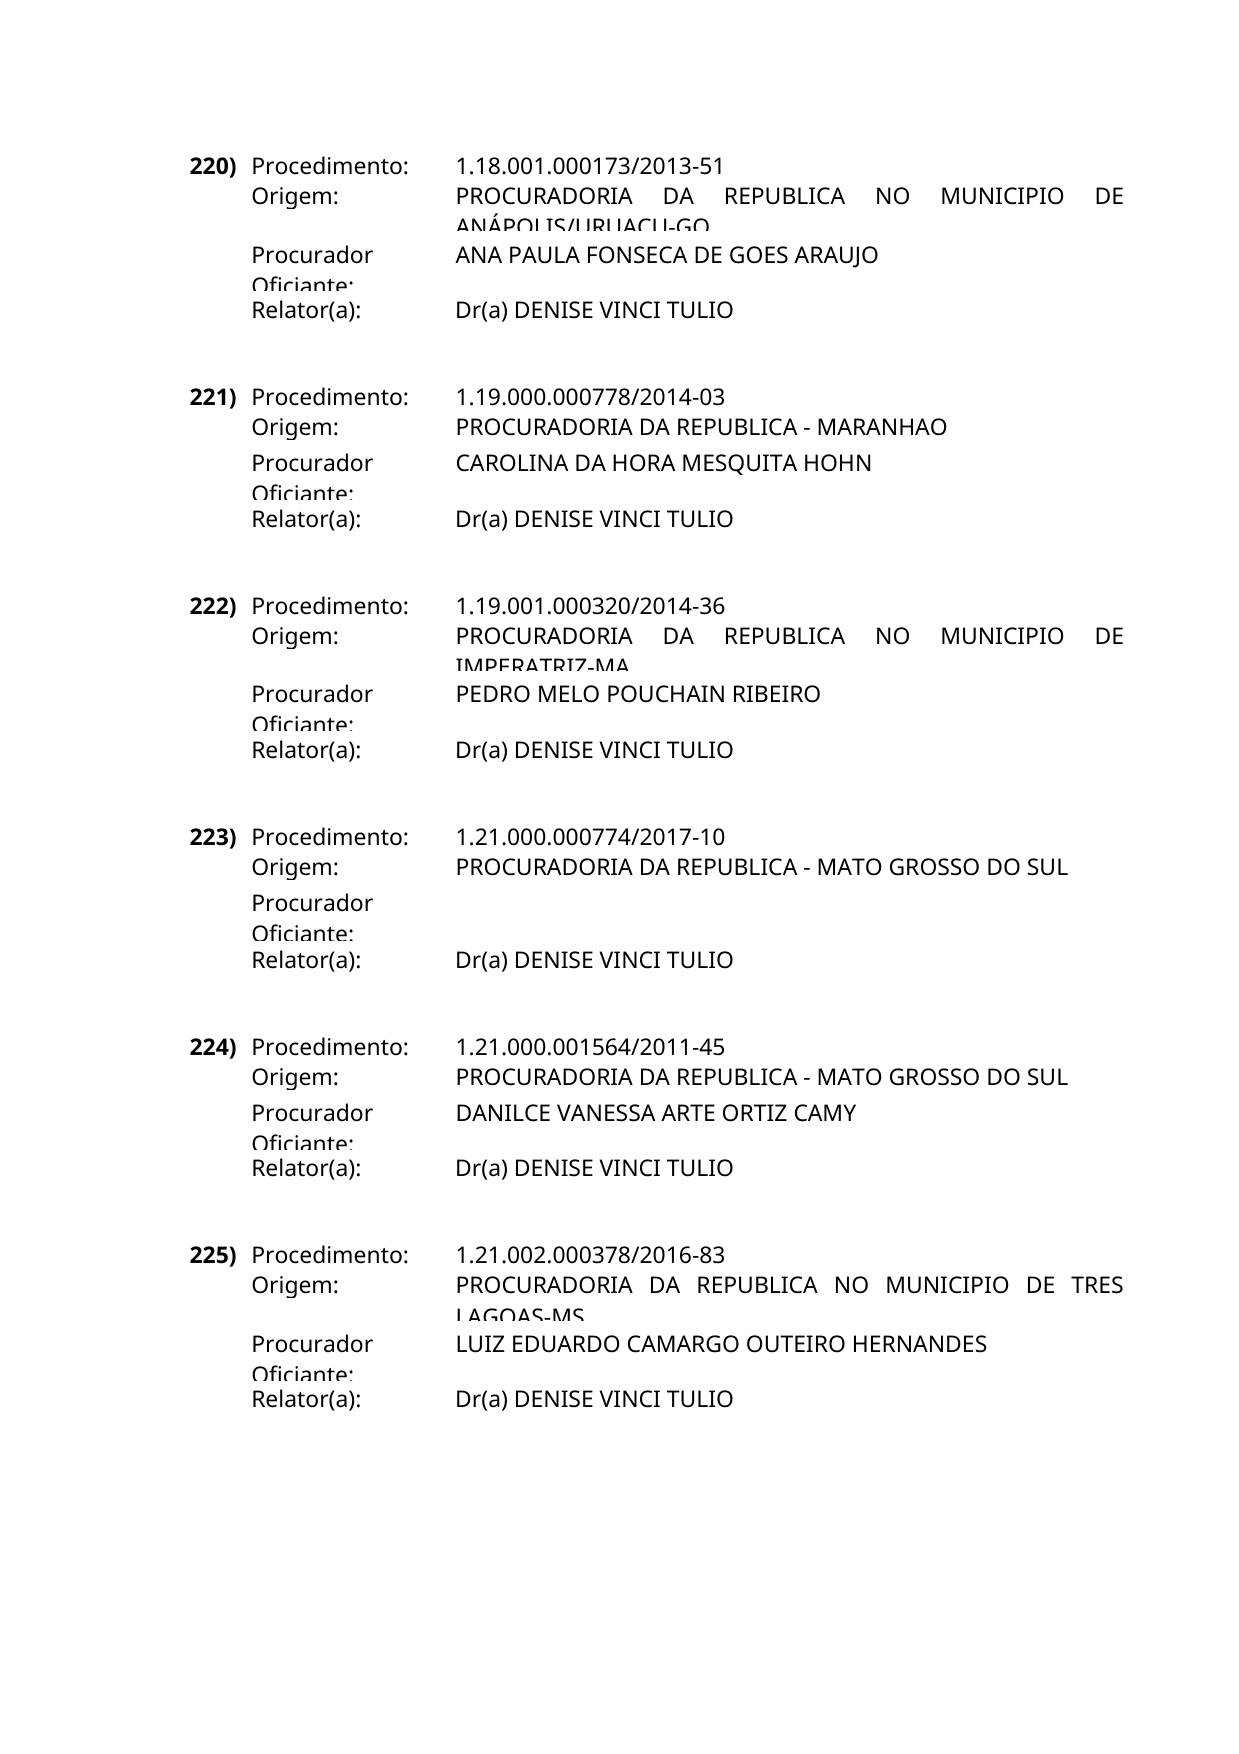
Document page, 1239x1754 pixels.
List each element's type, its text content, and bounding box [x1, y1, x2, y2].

table_cell [0, 678, 189, 729]
table_cell [1125, 671, 1239, 678]
table_header Dr(a) DENISE VINCI TULIO [455, 503, 1122, 531]
table_cell [189, 324, 251, 381]
table_cell [1125, 1031, 1239, 1059]
table_header [0, 0, 189, 150]
table_cell [1125, 620, 1239, 648]
table_cell Origem: [251, 180, 455, 208]
table_cell 1.19.001.000320/2014-36 [455, 590, 1124, 618]
table_cell [0, 231, 189, 238]
table_cell 1.21.000.000774/2017-10 [455, 821, 1124, 849]
table_cell [251, 879, 455, 887]
table_cell [1125, 447, 1239, 498]
table_cell [0, 620, 189, 648]
table_cell [1125, 503, 1239, 533]
table_cell [0, 209, 189, 231]
table_cell [1125, 180, 1239, 208]
table_cell [0, 974, 189, 1031]
table_cell [251, 764, 455, 821]
table_header Dr(a) DENISE VINCI TULIO [455, 1383, 1122, 1412]
table_cell [189, 1152, 251, 1182]
table_cell [1125, 324, 1239, 381]
table_header Relator(a): [251, 503, 455, 531]
table_cell [251, 974, 455, 1031]
table_cell [0, 1239, 189, 1268]
table_cell 223) [189, 821, 251, 849]
table_cell Procurador Oficiante: [251, 1328, 455, 1380]
table_cell [189, 648, 251, 671]
table_cell [251, 231, 455, 238]
table_cell [0, 821, 189, 849]
table_cell [455, 1320, 1124, 1328]
table_cell 221) [189, 381, 251, 409]
table_cell [0, 381, 189, 409]
table_cell [189, 533, 251, 589]
table_cell [189, 1328, 251, 1379]
table_cell Procedimento: [251, 150, 455, 178]
table_cell [0, 1152, 189, 1182]
table_header Relator(a): [251, 944, 455, 972]
table_cell [455, 1182, 1124, 1239]
table_cell ANA PAULA FONSECA DE GOES ARAUJO [455, 239, 1124, 289]
table_cell [1125, 411, 1239, 439]
table_cell [189, 231, 251, 238]
table_cell [0, 590, 189, 618]
table_header Dr(a) DENISE VINCI TULIO [455, 734, 1122, 762]
table_cell [1125, 381, 1239, 409]
table_cell 220) [189, 150, 251, 178]
table_cell [189, 1269, 251, 1298]
table_cell [0, 734, 189, 764]
table_cell [251, 324, 455, 381]
table_cell [1125, 1383, 1239, 1413]
table_cell [1125, 887, 1239, 941]
table_cell [189, 1383, 251, 1413]
table_cell DANILCE VANESSA ARTE ORTIZ CAMY [455, 1097, 1124, 1148]
table_cell [189, 764, 251, 821]
table_cell [189, 1061, 251, 1089]
table_cell [1125, 879, 1239, 887]
table_cell [251, 1298, 455, 1320]
table_cell [455, 887, 1124, 941]
table_cell PROCURADORIA DA REPUBLICA - MARANHAO [455, 411, 1124, 439]
table_cell [1125, 678, 1239, 729]
table_cell [189, 887, 251, 941]
table_cell [189, 1089, 251, 1097]
table_cell [1125, 209, 1239, 231]
table_cell [1125, 1061, 1239, 1089]
table_cell [1125, 1097, 1239, 1148]
table_cell PROCURADORIA DA REPUBLICA - MATO GROSSO DO SUL [455, 851, 1124, 879]
table_cell PROCURADORIA DA REPUBLICA - MATO GROSSO DO SUL [455, 1061, 1124, 1089]
table_cell [1125, 1269, 1239, 1298]
table_cell [1125, 590, 1239, 618]
table_cell [455, 231, 1124, 238]
table_cell [0, 648, 189, 671]
table_cell [1125, 821, 1239, 849]
table_cell [189, 678, 251, 729]
table_cell [1125, 294, 1239, 324]
table_cell Origem: [251, 1061, 455, 1089]
table_cell [189, 411, 251, 439]
table_cell [1125, 1328, 1239, 1379]
table_cell [455, 533, 1124, 589]
table_cell [189, 1097, 251, 1148]
table_cell [455, 764, 1124, 821]
table_header Dr(a) DENISE VINCI TULIO [455, 294, 1122, 323]
table_cell 224) [189, 1031, 251, 1059]
table_header [251, 0, 455, 150]
table_cell PROCURADORIA DA REPUBLICA NO MUNICIPIO DE IMPERATRIZ-MA [455, 620, 1124, 671]
table_cell [0, 671, 189, 678]
table_cell 1.21.000.001564/2011-45 [455, 1031, 1124, 1059]
table_cell [189, 503, 251, 533]
table_cell [1125, 231, 1239, 238]
table_cell [189, 974, 251, 1031]
table_cell [0, 294, 189, 324]
table_cell [251, 209, 455, 231]
table_cell [0, 879, 189, 887]
table_header Relator(a): [251, 1152, 455, 1181]
table_cell 1.19.000.000778/2014-03 [455, 381, 1124, 409]
table_cell Procedimento: [251, 590, 455, 618]
table_cell [251, 1182, 455, 1239]
table_header Dr(a) DENISE VINCI TULIO [455, 944, 1122, 972]
table_cell [0, 1182, 189, 1239]
table_cell [1125, 1182, 1239, 1239]
table_cell [1125, 440, 1239, 447]
table_cell 225) [189, 1239, 251, 1268]
table_cell [0, 150, 189, 178]
table_cell [455, 671, 1124, 678]
table_cell Procurador Oficiante: [251, 678, 455, 731]
table_cell [189, 851, 251, 879]
table_cell [1125, 239, 1239, 289]
table_cell [0, 1298, 189, 1320]
table_cell 222) [189, 590, 251, 618]
table_cell Procurador Oficiante: [251, 1097, 455, 1149]
table_cell [0, 1383, 189, 1413]
table_cell [0, 180, 189, 208]
table_cell Origem: [251, 851, 455, 879]
table_cell [189, 209, 251, 231]
table_header Relator(a): [251, 294, 455, 323]
table_cell [189, 1182, 251, 1239]
table_cell Origem: [251, 1269, 455, 1298]
table_cell [0, 447, 189, 498]
table_cell Procedimento: [251, 1239, 455, 1268]
table_header [455, 0, 1124, 150]
table_cell [189, 294, 251, 324]
table_cell [1125, 1320, 1239, 1328]
table_cell [0, 324, 189, 381]
table_cell [455, 879, 1124, 887]
table_cell [0, 1320, 189, 1328]
table_cell [0, 887, 189, 941]
table_cell [1125, 533, 1239, 589]
table_header Relator(a): [251, 734, 455, 762]
table_cell [0, 533, 189, 589]
table_cell Procurador Oficiante: [251, 239, 455, 291]
table_cell [455, 974, 1124, 1031]
table_cell [0, 1269, 189, 1298]
table_cell [1125, 974, 1239, 1031]
table_cell [189, 671, 251, 678]
table_cell Origem: [251, 620, 455, 648]
table_cell [1125, 150, 1239, 178]
table_cell [189, 1298, 251, 1320]
table_cell [1125, 1239, 1239, 1268]
table_cell [455, 440, 1124, 447]
table_cell PROCURADORIA DA REPUBLICA NO MUNICIPIO DE TRES LAGOAS-MS [455, 1269, 1124, 1320]
table_cell [251, 533, 455, 589]
table_cell [251, 1320, 455, 1328]
table_cell [455, 1089, 1124, 1097]
table_cell LUIZ EDUARDO CAMARGO OUTEIRO HERNANDES [455, 1328, 1124, 1379]
table_cell [189, 1320, 251, 1328]
table_cell [0, 764, 189, 821]
table_cell Procedimento: [251, 1031, 455, 1059]
table_cell [0, 944, 189, 974]
table_cell [251, 440, 455, 447]
table_cell Procurador Oficiante: [251, 447, 455, 499]
table_cell [189, 620, 251, 648]
table_cell Procedimento: [251, 821, 455, 849]
table_cell CAROLINA DA HORA MESQUITA HOHN [455, 447, 1124, 498]
table_cell [189, 944, 251, 974]
table_header Relator(a): [251, 1383, 455, 1412]
table_cell [189, 239, 251, 289]
table_cell [0, 1031, 189, 1059]
table_cell [189, 879, 251, 887]
table_cell [0, 1089, 189, 1097]
table_cell [1125, 734, 1239, 764]
table_cell [1125, 1152, 1239, 1182]
table_cell [0, 411, 189, 439]
table_cell Procedimento: [251, 381, 455, 409]
table_cell [251, 1089, 455, 1097]
table_header [1125, 0, 1239, 150]
table_cell PROCURADORIA DA REPUBLICA NO MUNICIPIO DE ANÁPOLIS/URUAÇU-GO [455, 180, 1124, 231]
table_cell 1.21.002.000378/2016-83 [455, 1239, 1124, 1268]
table_cell [251, 671, 455, 678]
table_cell [189, 440, 251, 447]
table_cell [0, 503, 189, 533]
table_cell [0, 440, 189, 447]
table_cell [1125, 944, 1239, 974]
table_cell Origem: [251, 411, 455, 439]
table_cell [189, 180, 251, 208]
table_cell 1.18.001.000173/2013-51 [455, 150, 1124, 178]
table_cell [0, 1328, 189, 1379]
table_cell [189, 447, 251, 498]
table_cell PEDRO MELO POUCHAIN RIBEIRO [455, 678, 1124, 729]
table_cell [0, 1097, 189, 1148]
table_cell [1125, 851, 1239, 879]
table_cell [1125, 1089, 1239, 1097]
table_header Dr(a) DENISE VINCI TULIO [455, 1152, 1122, 1181]
table_cell Procurador Oficiante: [251, 887, 455, 941]
table_cell [0, 1061, 189, 1089]
table_cell [1125, 648, 1239, 671]
table_cell [0, 239, 189, 289]
table_cell [1125, 1298, 1239, 1320]
table_cell [455, 324, 1124, 381]
table_cell [0, 851, 189, 879]
table_header [189, 0, 251, 150]
table_cell [189, 734, 251, 764]
table_cell [1125, 764, 1239, 821]
table_cell [251, 648, 455, 671]
